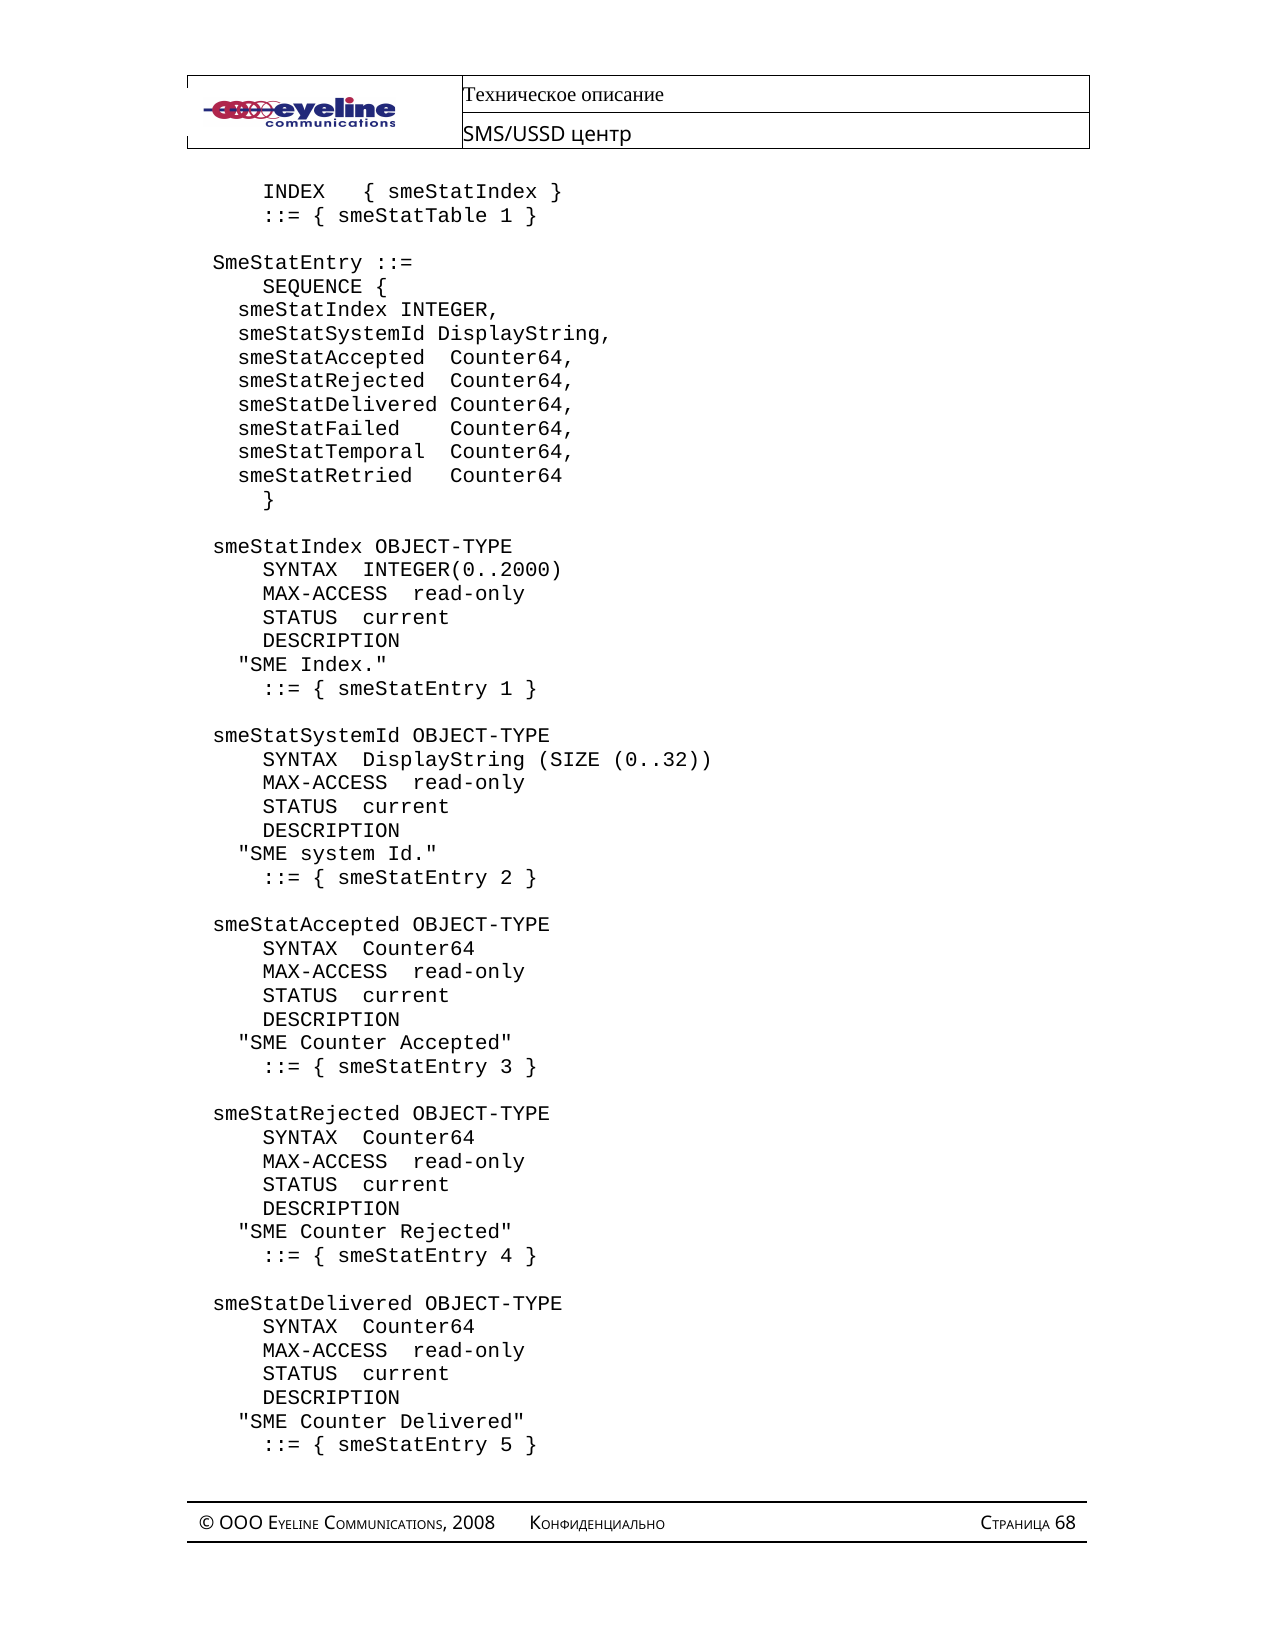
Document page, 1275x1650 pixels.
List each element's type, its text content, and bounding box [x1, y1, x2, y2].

text SYNTAX Counter64 [187, 1127, 1088, 1151]
text SmeStatEntry ::= [187, 252, 1088, 276]
text smeStatRejected OBJECT-TYPE [187, 1103, 1088, 1127]
text SYNTAX Counter64 [187, 1316, 1088, 1340]
text smeStatSystemId OBJECT-TYPE [187, 725, 1088, 749]
text smeStatDelivered Counter64, [187, 394, 1088, 418]
text } [187, 488, 1088, 512]
text smeStatTemporal Counter64, [187, 441, 1088, 465]
text SYNTAX DisplayString (SIZE (0..32)) [187, 749, 1088, 772]
text "SME Index." [187, 654, 1088, 678]
text DESCRIPTION [187, 1387, 1088, 1411]
text DESCRIPTION [187, 819, 1088, 843]
text ::= { smeStatEntry 3 } [187, 1056, 1088, 1080]
text MAX-ACCESS read-only [187, 772, 1088, 796]
text MAX-ACCESS read-only [187, 1151, 1088, 1174]
text smeStatRetried Counter64 [187, 465, 1088, 488]
text ::= { smeStatEntry 1 } [187, 678, 1088, 701]
text DESCRIPTION [187, 1009, 1088, 1032]
text smeStatAccepted Counter64, [187, 347, 1088, 370]
picture [203, 97, 396, 127]
text smeStatIndex OBJECT-TYPE [187, 536, 1088, 559]
text smeStatFailed Counter64, [187, 418, 1088, 441]
text STATUS current [187, 796, 1088, 819]
text smeStatRejected Counter64, [187, 370, 1088, 394]
text smeStatIndex INTEGER, [187, 299, 1088, 323]
text "SME Counter Rejected" [187, 1222, 1088, 1245]
text MAX-ACCESS read-only [187, 1340, 1088, 1363]
text "SME Counter Delivered" [187, 1411, 1088, 1434]
text INDEX { smeStatIndex } [187, 181, 1088, 205]
text ::= { smeStatEntry 2 } [187, 867, 1088, 891]
text SYNTAX Counter64 [187, 938, 1088, 961]
text STATUS current [187, 985, 1088, 1009]
text "SME system Id." [187, 843, 1088, 867]
text "SME Counter Accepted" [187, 1032, 1088, 1056]
text ::= { smeStatEntry 5 } [187, 1434, 1088, 1458]
text STATUS current [187, 1174, 1088, 1198]
text STATUS current [187, 607, 1088, 630]
text ::= { smeStatEntry 4 } [187, 1245, 1088, 1269]
text DESCRIPTION [187, 630, 1088, 654]
text SEQUENCE { [187, 276, 1088, 299]
text MAX-ACCESS read-only [187, 583, 1088, 607]
text smeStatSystemId DisplayString, [187, 323, 1088, 347]
text smeStatAccepted OBJECT-TYPE [187, 914, 1088, 938]
text STATUS current [187, 1363, 1088, 1387]
text MAX-ACCESS read-only [187, 961, 1088, 985]
text DESCRIPTION [187, 1198, 1088, 1222]
text SYNTAX INTEGER(0..2000) [187, 559, 1088, 583]
text ::= { smeStatTable 1 } [187, 205, 1088, 228]
text smeStatDelivered OBJECT-TYPE [187, 1292, 1088, 1316]
